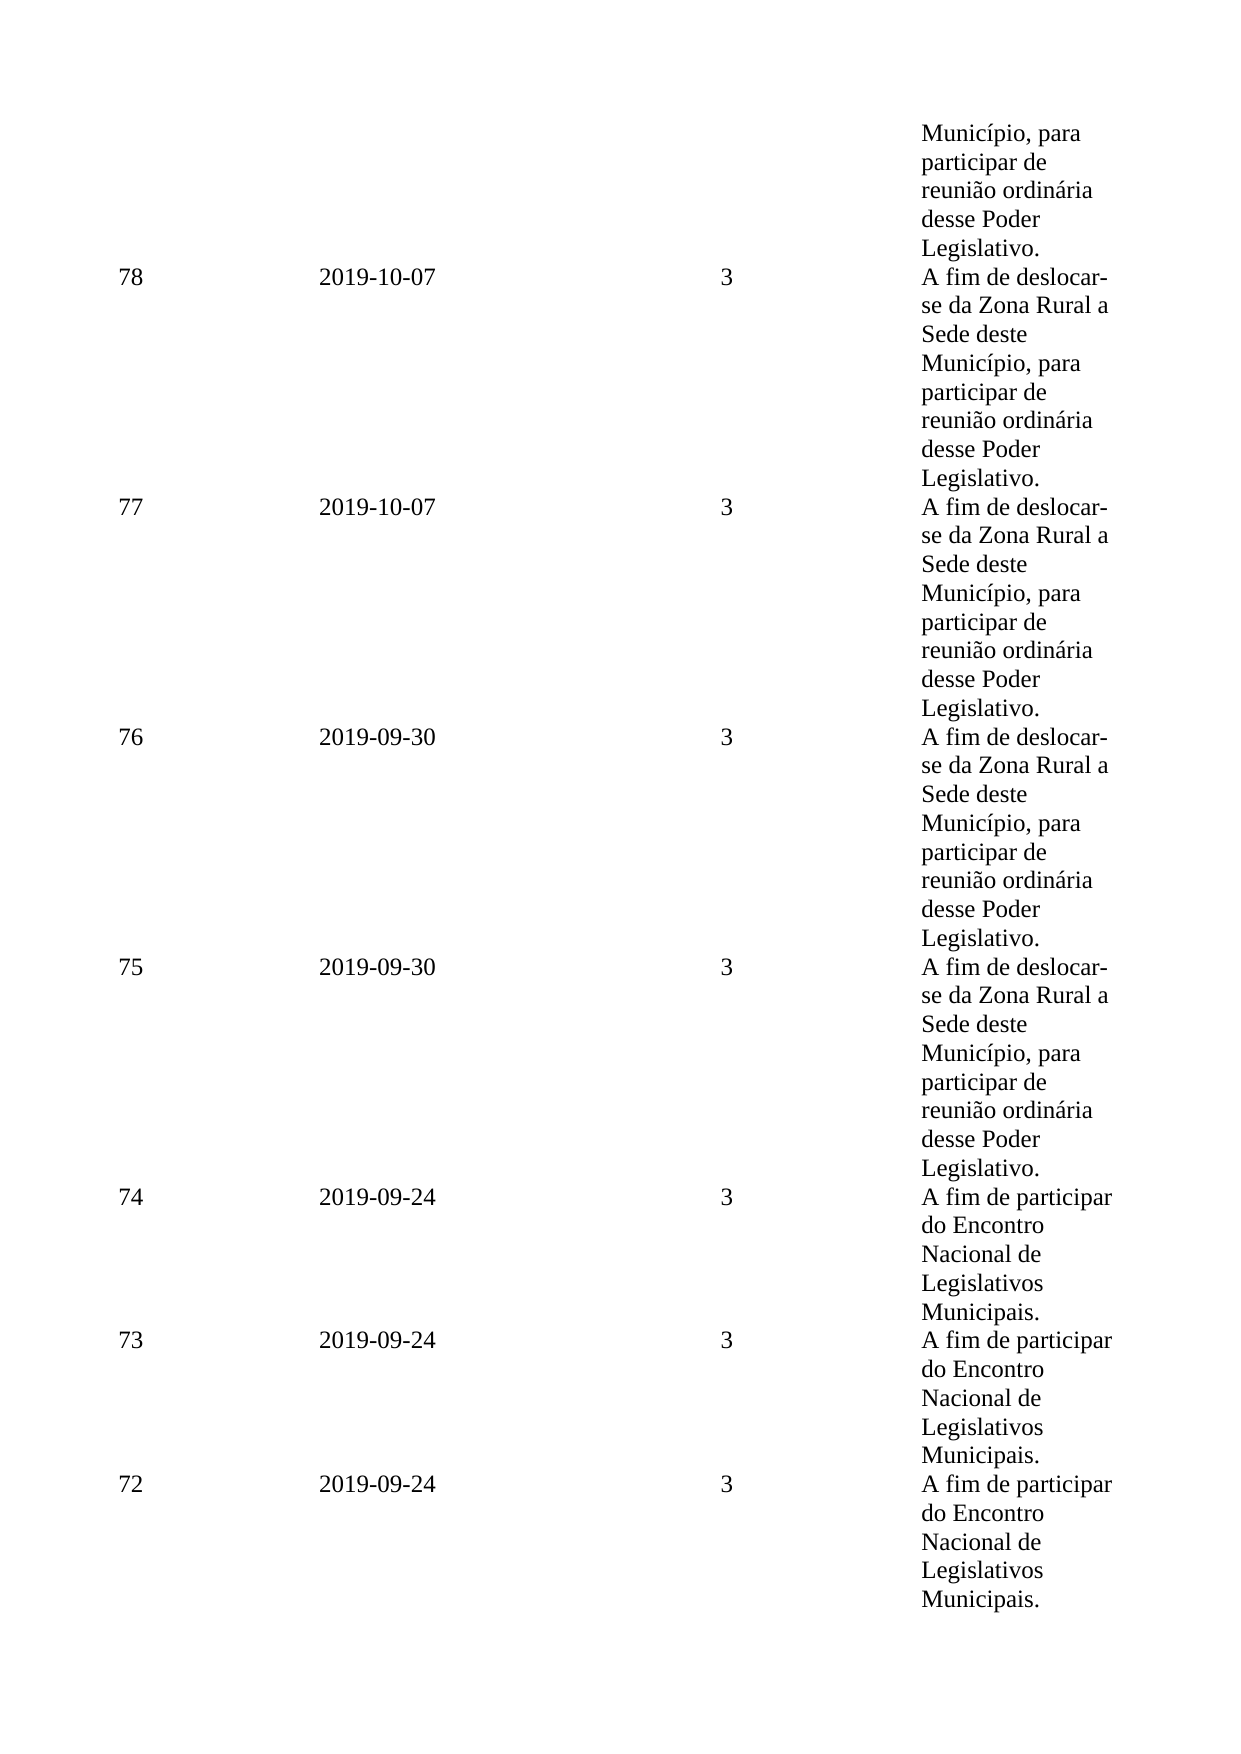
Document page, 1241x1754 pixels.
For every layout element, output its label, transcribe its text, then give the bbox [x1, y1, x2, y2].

table_cell [118, 118, 319, 262]
table_cell 3 [720, 1326, 921, 1469]
table_cell 3 [720, 262, 921, 492]
table_cell 74 [118, 1182, 319, 1326]
table_cell [520, 1326, 720, 1469]
table_cell 2019-09-24 [319, 1326, 519, 1469]
table_cell 73 [118, 1326, 319, 1469]
table_cell A fim de participar do Encontro Nacional de Legislativos Municipais. [921, 1469, 1122, 1613]
table_cell A fim de deslocar-se da Zona Rural a Sede deste Município, para participar de reunião ordinária desse Poder Legislativo. [921, 262, 1122, 492]
table_cell [520, 118, 720, 262]
table_cell [520, 492, 720, 722]
table_cell 75 [118, 952, 319, 1182]
table_cell [520, 1469, 720, 1613]
table_cell 2019-10-07 [319, 492, 519, 722]
table_cell [520, 722, 720, 952]
table_cell 3 [720, 1469, 921, 1613]
table_cell 77 [118, 492, 319, 722]
table_cell A fim de deslocar-se da Zona Rural a Sede deste Município, para participar de reunião ordinária desse Poder Legislativo. [921, 952, 1122, 1182]
table_cell A fim de deslocar-se da Zona Rural a Sede deste Município, para participar de reunião ordinária desse Poder Legislativo. [921, 492, 1122, 722]
table_cell A fim de participar do Encontro Nacional de Legislativos Municipais. [921, 1182, 1122, 1326]
table_cell 76 [118, 722, 319, 952]
table_cell 72 [118, 1469, 319, 1613]
table_cell 2019-09-30 [319, 722, 519, 952]
table_cell 3 [720, 492, 921, 722]
table_cell 2019-09-30 [319, 952, 519, 1182]
table_cell 78 [118, 262, 319, 492]
table_cell Município, para participar de reunião ordinária desse Poder Legislativo. [921, 118, 1122, 262]
table_cell 3 [720, 722, 921, 952]
table_cell A fim de participar do Encontro Nacional de Legislativos Municipais. [921, 1326, 1122, 1469]
table_cell [319, 118, 519, 262]
table_cell [720, 118, 921, 262]
table_cell [520, 952, 720, 1182]
table_cell 2019-10-07 [319, 262, 519, 492]
table_cell [520, 1182, 720, 1326]
table_cell 3 [720, 952, 921, 1182]
table_cell 3 [720, 1182, 921, 1326]
table_cell 2019-09-24 [319, 1182, 519, 1326]
table_cell [520, 262, 720, 492]
table_cell 2019-09-24 [319, 1469, 519, 1613]
table_cell A fim de deslocar-se da Zona Rural a Sede deste Município, para participar de reunião ordinária desse Poder Legislativo. [921, 722, 1122, 952]
